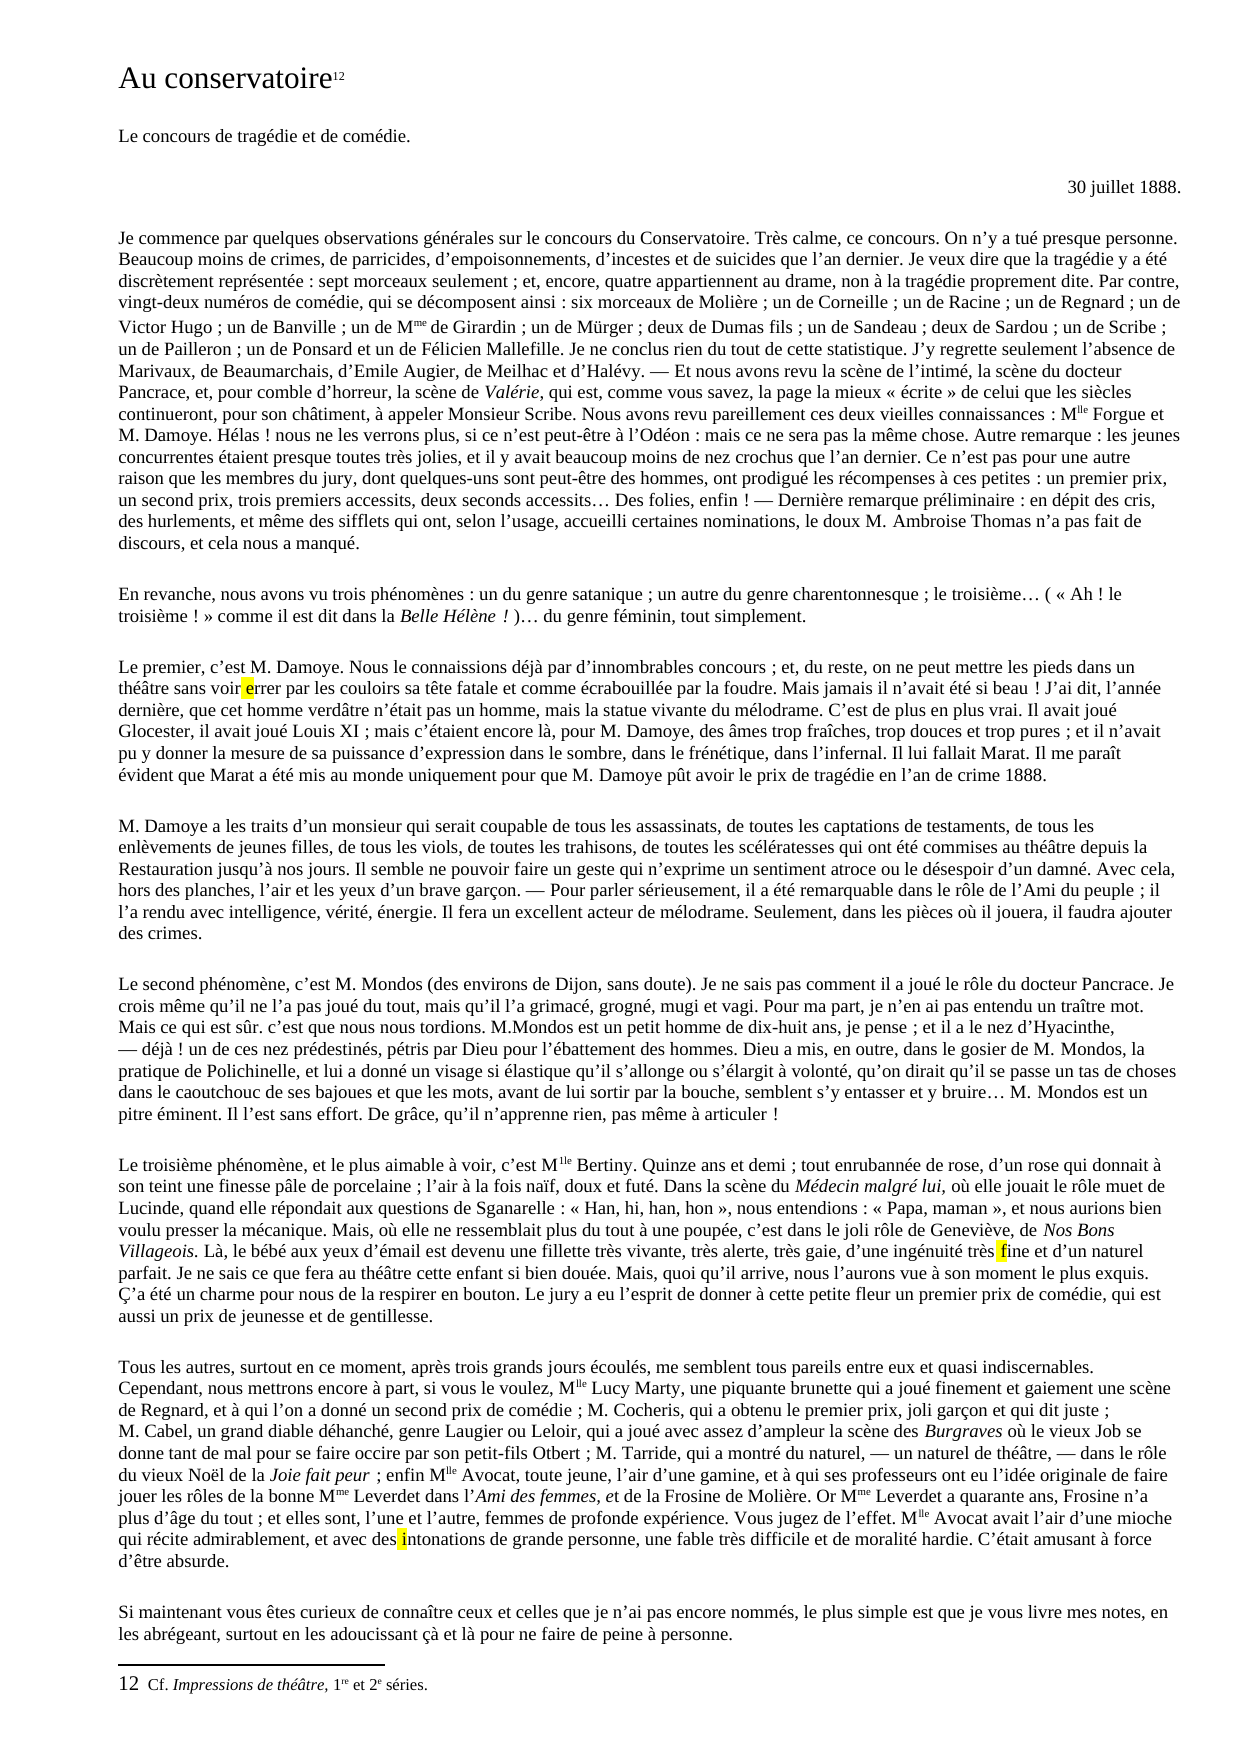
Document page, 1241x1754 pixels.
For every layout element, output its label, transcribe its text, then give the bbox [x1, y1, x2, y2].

text Le troisième phénomène, et le plus aimable à voir, c’est M1le Bertiny. Quinze ans et demi ; tout enrubannée de rose, d’un rose qui donnait à son teint une finesse pâle de porcelaine ; l’air à la fois naïf, doux et futé. Dans la scène du Médecin malgré lui, où elle jouait le rôle muet de Lucinde, quand elle répondait aux questions de Sganarelle : « Han, hi, han, hon », nous entendions : « Papa, maman », et nous aurions bien voulu presser la mécanique. Mais, où elle ne ressemblait plus du tout à une poupée, c’est dans le joli rôle de Geneviève, de Nos Bons Villageois. Là, le bébé aux yeux d’émail est devenu une fillette très vivante, très alerte, très gaie, d’une ingénuité très fine et d’un naturel parfait. Je ne sais ce que fera au théâtre cette enfant si bien douée. Mais, quoi qu’il arrive, nous l’aurons vue à son moment le plus exquis. Ç’a été un charme pour nous de la respirer en bouton. Le jury a eu l’esprit de donner à cette petite fleur un premier prix de comédie, qui est aussi un prix de jeunesse et de gentillesse. [118, 1154, 1181, 1326]
text 30 juillet 1888. [118, 176, 1181, 197]
text Je commence par quelques observations générales sur le concours du Conservatoire. Très calme, ce concours. On n’y a tué presque personne. Beaucoup moins de crimes, de parricides, d’empoisonnements, d’incestes et de suicides que l’an dernier. Je veux dire que la tragédie y a été discrètement représentée : sept morceaux seulement ; et, encore, quatre appartiennent au drame, non à la tragédie proprement dite. Par contre, vingt-deux numéros de comédie, qui se décomposent ainsi : six morceaux de Molière ; un de Corneille ; un de Racine ; un de Regnard ; un de Victor Hugo ; un de Banville ; un de Mme de Girardin ; un de Mürger ; deux de Dumas fils ; un de Sandeau ; deux de Sardou ; un de Scribe ; un de Pailleron ; un de Ponsard et un de Félicien Mallefille. Je ne conclus rien du tout de cette statistique. J’y regrette seulement l’absence de Marivaux, de Beaumarchais, d’Emile Augier, de Meilhac et d’Halévy. — Et nous avons revu la scène de l’intimé, la scène du docteur Pancrace, et, pour comble d’horreur, la scène de Valérie, qui est, comme vous savez, la page la mieux « écrite » de celui que les siècles continueront, pour son châtiment, à appeler Monsieur Scribe. Nous avons revu pareillement ces deux vieilles connaissances : Mlle Forgue et M. Damoye. Hélas ! nous ne les verrons plus, si ce n’est peut-être à l’Odéon : mais ce ne sera pas la même chose. Autre remarque : les jeunes concurrentes étaient presque toutes très jolies, et il y avait beaucoup moins de nez crochus que l’an dernier. Ce n’est pas pour une autre raison que les membres du jury, dont quelques-uns sont peut-être des hommes, ont prodigué les récompenses à ces petites : un premier prix, un second prix, trois premiers accessits, deux seconds accessits… Des folies, enfin ! — Dernière remarque préliminaire : en dépit des cris, des hurlements, et même des sifflets qui ont, selon l’usage, accueilli certaines nominations, le doux M. Ambroise Thomas n’a pas fait de discours, et cela nous a manqué. [118, 227, 1181, 553]
text M. Damoye a les traits d’un monsieur qui serait coupable de tous les assassinats, de toutes les captations de testaments, de tous les enlèvements de jeunes filles, de tous les viols, de toutes les trahisons, de toutes les scélératesses qui ont été commises au théâtre depuis la Restauration jusqu’à nos jours. Il semble ne pouvoir faire un geste qui n’exprime un sentiment atroce ou le désespoir d’un damné. Avec cela, hors des planches, l’air et les yeux d’un brave garçon. — Pour parler sérieusement, il a été remarquable dans le rôle de l’Ami du peuple ; il l’a rendu avec intelligence, vérité, énergie. Il fera un excellent acteur de mélodrame. Seulement, dans les pièces où il jouera, il faudra ajouter des crimes. [118, 814, 1181, 944]
text Tous les autres, surtout en ce moment, après trois grands jours écoulés, me semblent tous pareils entre eux et quasi indiscernables. Cependant, nous mettrons encore à part, si vous le voulez, Mlle Lucy Marty, une piquante brunette qui a joué finement et gaiement une scène de Regnard, et à qui l’on a donné un second prix de comédie ; M. Cocheris, qui a obtenu le premier prix, joli garçon et qui dit juste ; M. Cabel, un grand diable déhanché, genre Laugier ou Leloir, qui a joué avec assez d’ampleur la scène des Burgraves où le vieux Job se donne tant de mal pour se faire occire par son petit-fils Otbert ; M. Tarride, qui a montré du naturel, — un naturel de théâtre, — dans le rôle du vieux Noël de la Joie fait peur ; enfin Mlle Avocat, toute jeune, l’air d’une gamine, et à qui ses professeurs ont eu l’idée originale de faire jouer les rôles de la bonne Mme Leverdet dans l’Ami des femmes, et de la Frosine de Molière. Or Mme Leverdet a quarante ans, Frosine n’a plus d’âge du tout ; et elles sont, l’une et l’autre, femmes de profonde expérience. Vous jugez de l’effet. Mlle Avocat avait l’air d’une mioche qui récite admirablement, et avec des intonations de grande personne, une fable très difficile et de moralité hardie. C’était amusant à force d’être absurde. [118, 1356, 1181, 1571]
text Si maintenant vous êtes curieux de connaître ceux et celles que je n’ai pas encore nommés, le plus simple est que je vous livre mes notes, en les abrégeant, surtout en les adoucissant çà et là pour ne faire de peine à personne. [118, 1601, 1181, 1644]
text Cf. Impressions de théâtre, 1re et 2e séries. [118, 1671, 1181, 1695]
text Le concours de tragédie et de comédie. [118, 124, 1181, 146]
text En revanche, nous avons vu trois phénomènes : un du genre satanique ; un autre du genre charentonnesque ; le troisième… ( « Ah ! le troisième ! » comme il est dit dans la Belle Hélène ! )… du genre féminin, tout simplement. [118, 583, 1181, 626]
text Le second phénomène, c’est M. Mondos (des environs de Dijon, sans doute). Je ne sais pas comment il a joué le rôle du docteur Pancrace. Je crois même qu’il ne l’a pas joué du tout, mais qu’il l’a grimacé, grogné, mugi et vagi. Pour ma part, je n’en ai pas entendu un traître mot. Mais ce qui est sûr. c’est que nous nous tordions. M.Mondos est un petit homme de dix-huit ans, je pense ; et il a le nez d’Hyacinthe, — déjà ! un de ces nez prédestinés, pétris par Dieu pour l’ébattement des hommes. Dieu a mis, en outre, dans le gosier de M. Mondos, la pratique de Polichinelle, et lui a donné un visage si élastique qu’il s’allonge ou s’élargit à volonté, qu’on dirait qu’il se passe un tas de choses dans le caoutchouc de ses bajoues et que les mots, avant de lui sortir par la bouche, semblent s’y entasser et y bruire… M. Mondos est un pitre éminent. Il l’est sans effort. De grâce, qu’il n’apprenne rien, pas même à articuler ! [118, 973, 1181, 1124]
text Le premier, c’est M. Damoye. Nous le connaissions déjà par d’innombrables concours ; et, du reste, on ne peut mettre les pieds dans un théâtre sans voir errer par les couloirs sa tête fatale et comme écrabouillée par la foudre. Mais jamais il n’avait été si beau ! J’ai dit, l’année dernière, que cet homme verdâtre n’était pas un homme, mais la statue vivante du mélodrame. C’est de plus en plus vrai. Il avait joué Glocester, il avait joué Louis XI ; mais c’étaient encore là, pour M. Damoye, des âmes trop fraîches, trop douces et trop pures ; et il n’avait pu y donner la mesure de sa puissance d’expression dans le sombre, dans le frénétique, dans l’infernal. Il lui fallait Marat. Il me paraît évident que Marat a été mis au monde uniquement pour que M. Damoye pût avoir le prix de tragédie en l’an de crime 1888. [118, 656, 1181, 785]
subtitle AU CONSERVATOIRE [118, 59, 1181, 95]
